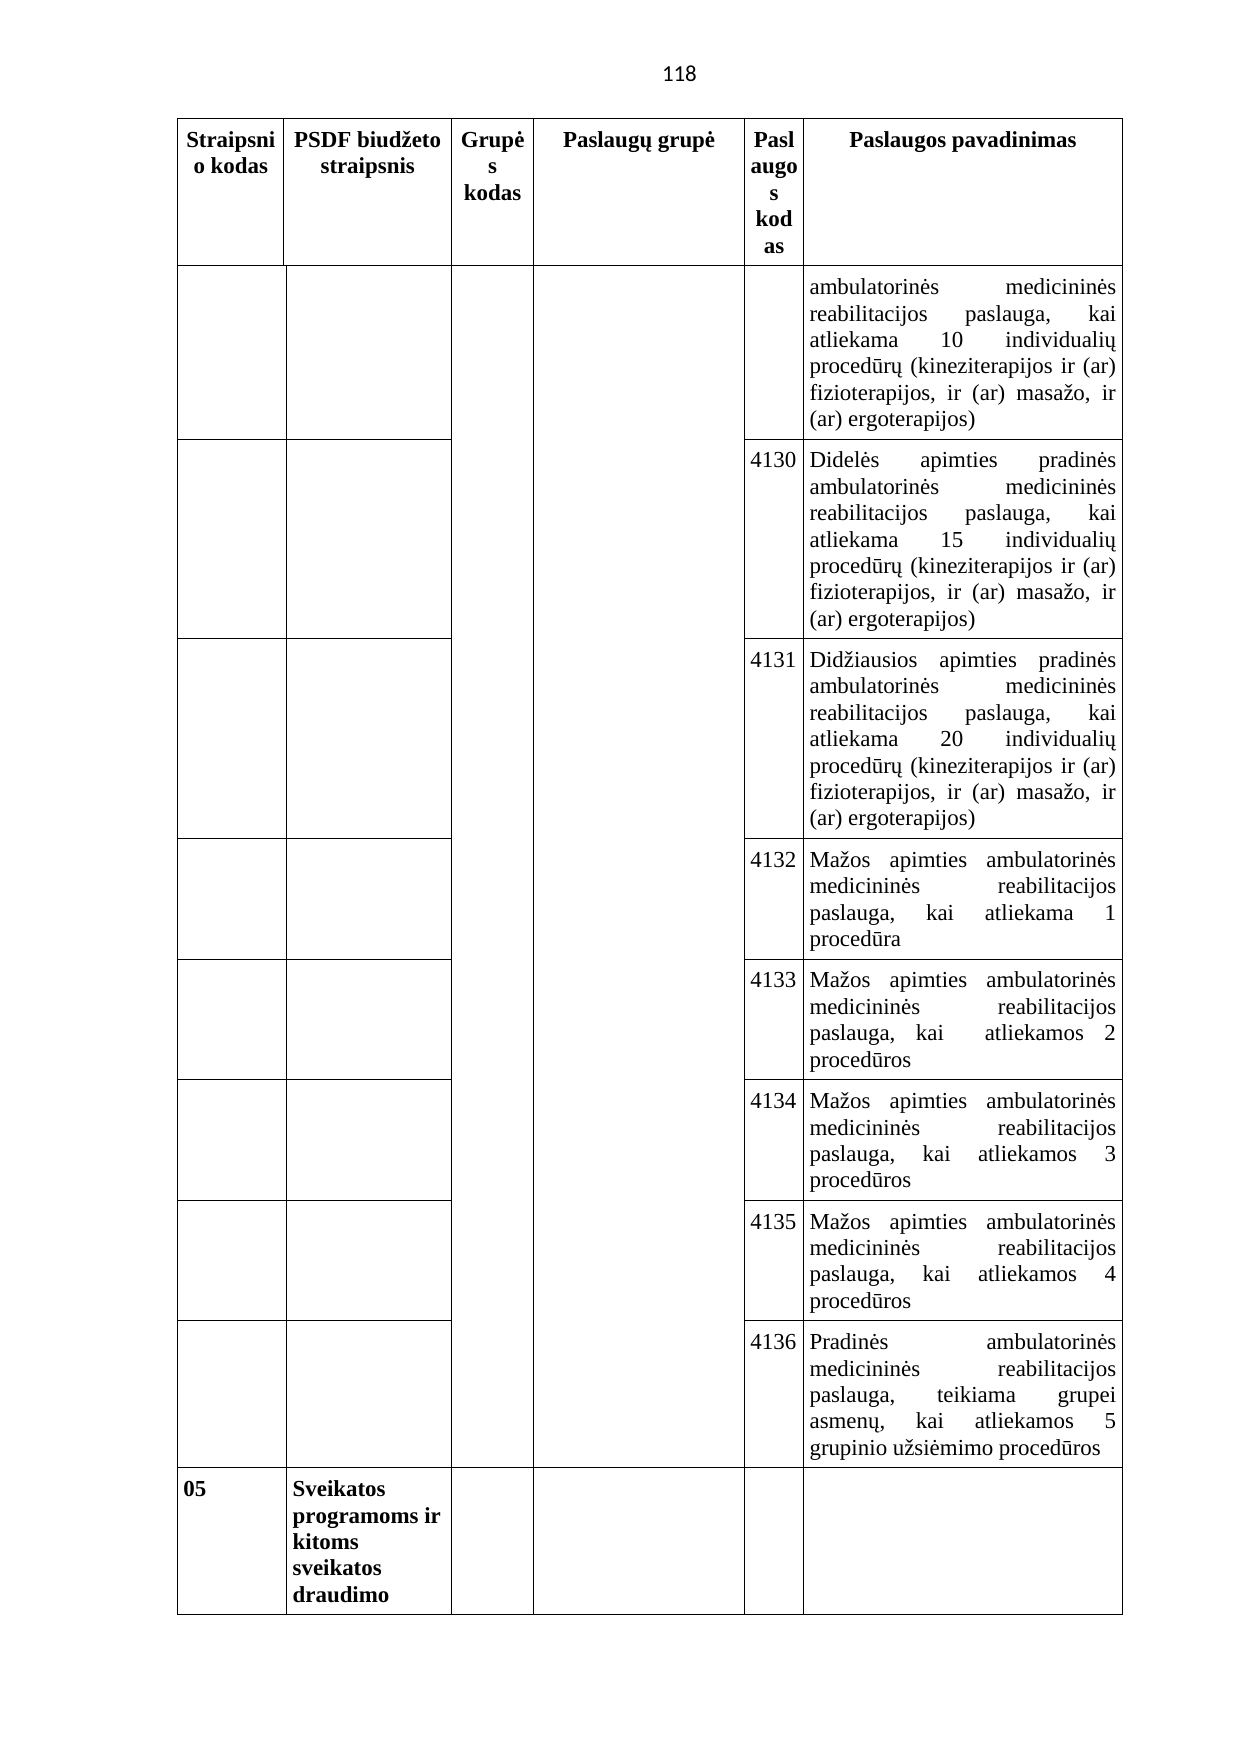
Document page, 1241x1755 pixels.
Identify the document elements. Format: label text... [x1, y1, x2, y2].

table_cell [534, 1468, 744, 1614]
table_cell [287, 440, 451, 638]
table_cell Mažos apimties ambulatorinės medicininės reabilitacijos paslauga, kai atliekama 1 procedūra [804, 839, 1122, 958]
table_cell 4136 [745, 1321, 803, 1467]
table_cell [534, 1320, 744, 1467]
table_cell 4130 [745, 440, 803, 638]
table_cell [287, 1201, 451, 1320]
table_cell Mažos apimties ambulatorinės medicininės reabilitacijos paslauga, kai atliekamos 4 procedūros [804, 1201, 1122, 1320]
table_cell [452, 266, 533, 438]
table_cell [452, 638, 533, 838]
table_cell [745, 266, 803, 438]
table_header PSDF biudžeto straipsnis [284, 119, 451, 265]
table_cell [178, 839, 286, 958]
table_cell 4131 [745, 639, 803, 838]
table_cell [287, 839, 451, 958]
table_cell 4133 [745, 960, 803, 1079]
table_cell [534, 638, 744, 838]
table_cell [452, 1320, 533, 1467]
table_cell Sveikatos programoms ir kitoms sveikatos draudimo [287, 1468, 451, 1614]
table_cell 05 [178, 1468, 286, 1614]
table_cell Didelės apimties pradinės ambulatorinės medicininės reabilitacijos paslauga, kai atliekama 15 individualių procedūrų (kineziterapijos ir (ar) fizioterapijos, ir (ar) masažo, ir (ar) ergoterapijos) [804, 440, 1122, 638]
table_cell Mažos apimties ambulatorinės medicininės reabilitacijos paslauga, kai atliekamos 2 procedūros [804, 960, 1122, 1079]
table_header Grupės kodas [452, 119, 533, 265]
table_cell [452, 838, 533, 958]
table_cell [178, 1201, 286, 1320]
table_cell Pradinės ambulatorinės medicininės reabilitacijos paslauga, teikiama grupei asmenų, kai atliekamos 5 grupinio užsiėmimo procedūros [804, 1321, 1122, 1467]
table_cell [745, 1468, 803, 1614]
table_cell [287, 1080, 451, 1200]
table_cell [534, 1200, 744, 1320]
table_header Paslaugos kodas [745, 119, 803, 265]
table_cell [287, 960, 451, 1079]
table_cell [534, 266, 744, 438]
table_cell [452, 439, 533, 638]
table_cell [452, 1079, 533, 1200]
table_cell [452, 959, 533, 1079]
table_cell [452, 1468, 533, 1614]
table_cell [534, 1079, 744, 1200]
table_header Paslaugos pavadinimas [804, 119, 1122, 265]
table_cell [178, 266, 286, 438]
table_cell [452, 1200, 533, 1320]
table_cell Didžiausios apimties pradinės ambulatorinės medicininės reabilitacijos paslauga, kai atliekama 20 individualių procedūrų (kineziterapijos ir (ar) fizioterapijos, ir (ar) masažo, ir (ar) ergoterapijos) [804, 639, 1122, 838]
table_cell [178, 1321, 286, 1467]
table_cell [287, 1321, 451, 1467]
table_cell ambulatorinės medicininės reabilitacijos paslauga, kai atliekama 10 individualių procedūrų (kineziterapijos ir (ar) fizioterapijos, ir (ar) masažo, ir (ar) ergoterapijos) [804, 266, 1122, 438]
table_cell 4135 [745, 1201, 803, 1320]
table_cell [178, 639, 286, 838]
table_cell 4134 [745, 1080, 803, 1200]
table_cell [178, 960, 286, 1079]
table_cell Mažos apimties ambulatorinės medicininės reabilitacijos paslauga, kai atliekamos 3 procedūros [804, 1080, 1122, 1200]
table_cell [534, 838, 744, 958]
table_cell 4132 [745, 839, 803, 958]
table_cell [534, 959, 744, 1079]
table_cell [287, 639, 451, 838]
table_cell [178, 440, 286, 638]
table_header Straipsnio kodas [178, 119, 283, 265]
table_header Paslaugų grupė [534, 119, 744, 265]
table_cell [804, 1468, 1122, 1614]
table_cell [287, 266, 451, 438]
table_cell [178, 1080, 286, 1200]
table_cell [534, 439, 744, 638]
